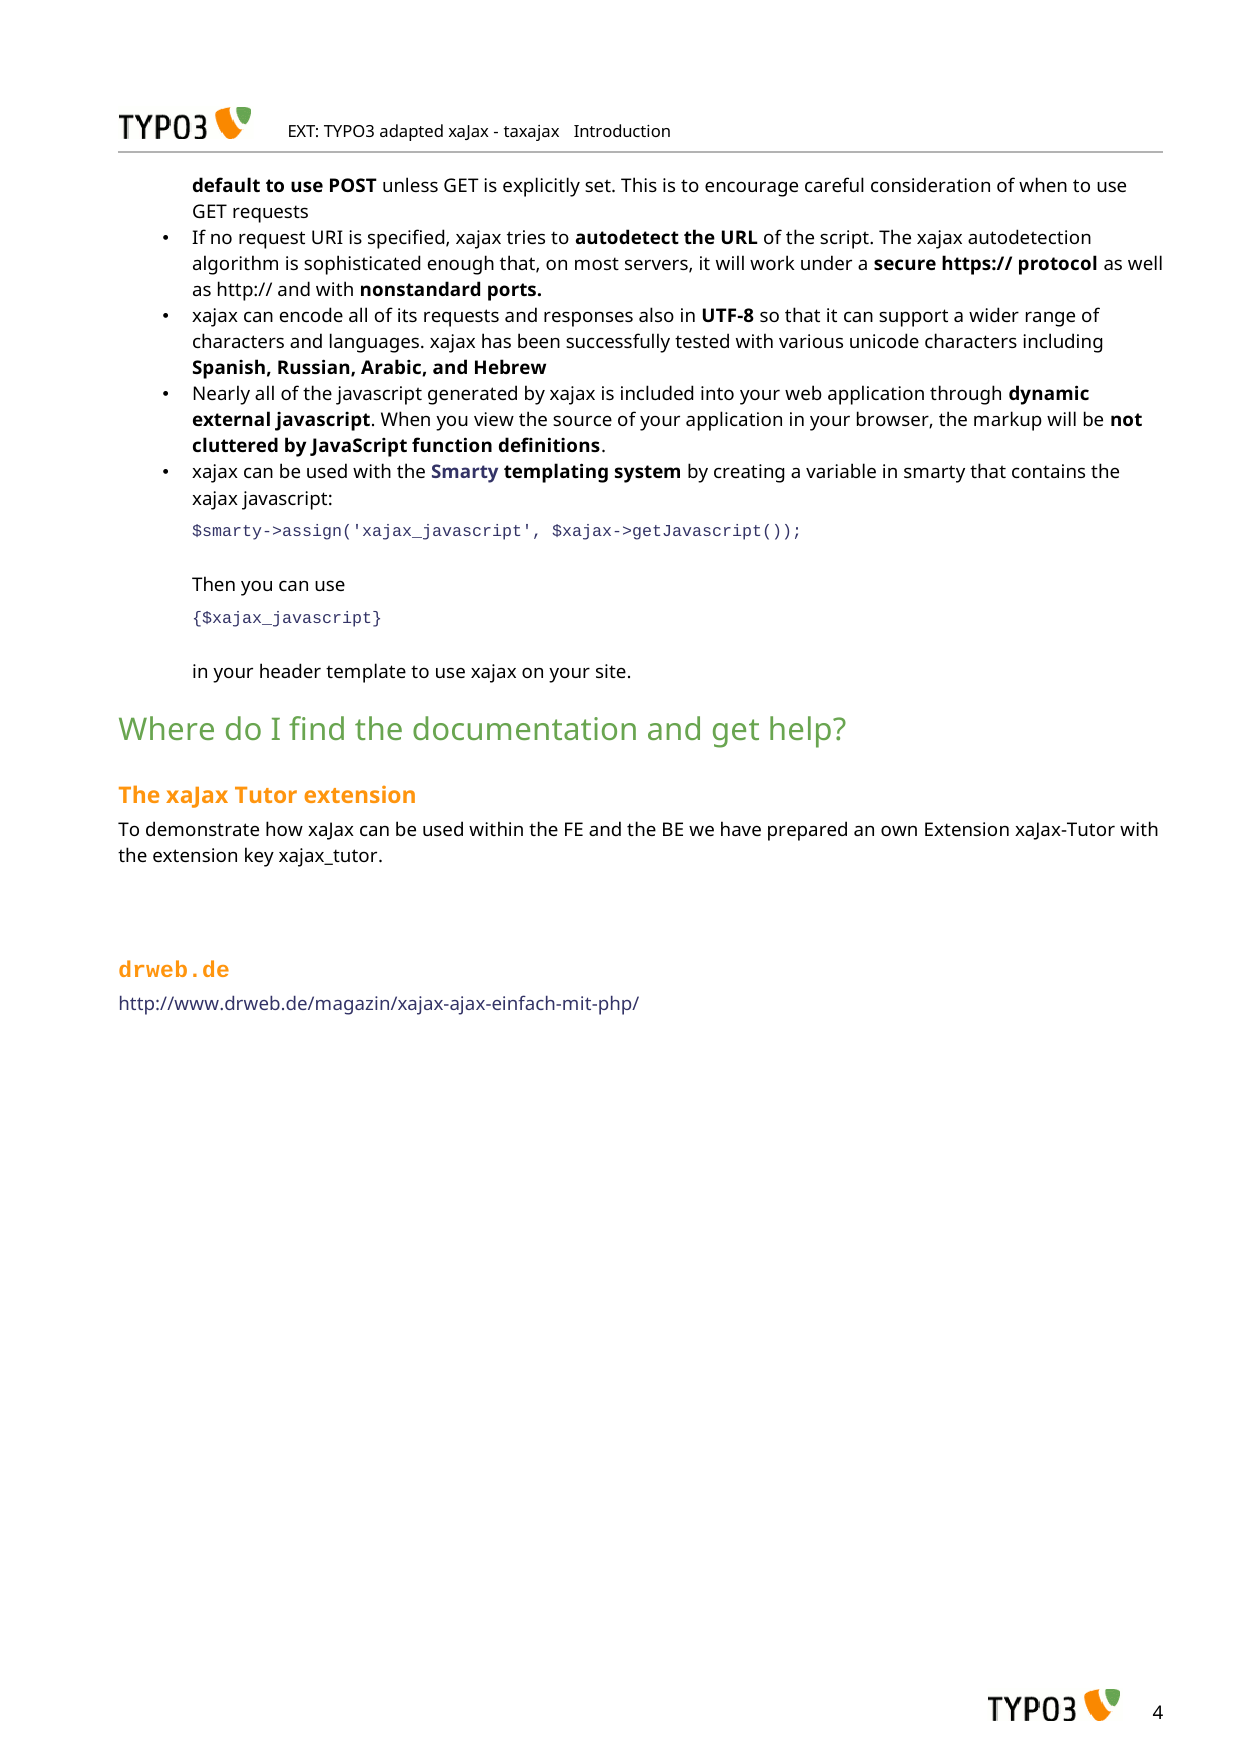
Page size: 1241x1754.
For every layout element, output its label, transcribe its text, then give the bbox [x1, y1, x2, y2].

picture [987, 1688, 1123, 1721]
subtitle Then you can use [162, 571, 1163, 597]
subtitle xajax can encode all of its requests and responses also in UTF-8 so that it can support a wider range of characters and languages. xajax has been successfully tested with various unicode characters including Spanish, Russian, Arabic, and Hebrew [162, 302, 1163, 380]
subtitle To demonstrate how xaJax can be used within the FE and the BE we have prepared an own Extension xaJax-Tutor with the extension key xajax_tutor. [118, 816, 1163, 868]
subtitle The xaJax Tutor extension [118, 779, 1163, 810]
subtitle xajax can be used with the Smarty templating system by creating a variable in smarty that contains the xajax javascript: [162, 458, 1163, 511]
subtitle default to use POST unless GET is explicitly set. This is to encourage careful consideration of when to use GET requests [162, 172, 1163, 224]
subtitle Where do I find the documentation and get help? [118, 707, 1163, 750]
list $smarty->assign('xajax_javascript', $xajax->getJavascript()); [162, 523, 1163, 542]
subtitle Nearly all of the javascript generated by xajax is included into your web application through dynamic external javascript. When you view the source of your application in your browser, the markup will be not cluttered by JavaScript function definitions. [162, 380, 1163, 458]
subtitle If no request URI is specified, xajax tries to autodetect the URL of the script. The xajax autodetection algorithm is sophisticated enough that, on most servers, it will work under a secure https:// protocol as well as http:// and with nonstandard ports. [162, 224, 1163, 302]
list {$xajax_javascript} [162, 609, 1163, 628]
subtitle http://www.drweb.de/magazin/xajax-ajax-einfach-mit-php/ [118, 990, 1163, 1016]
subtitle drweb.de [118, 958, 1163, 984]
picture [118, 106, 254, 139]
subtitle in your header template to use xajax on your site. [162, 658, 1163, 684]
